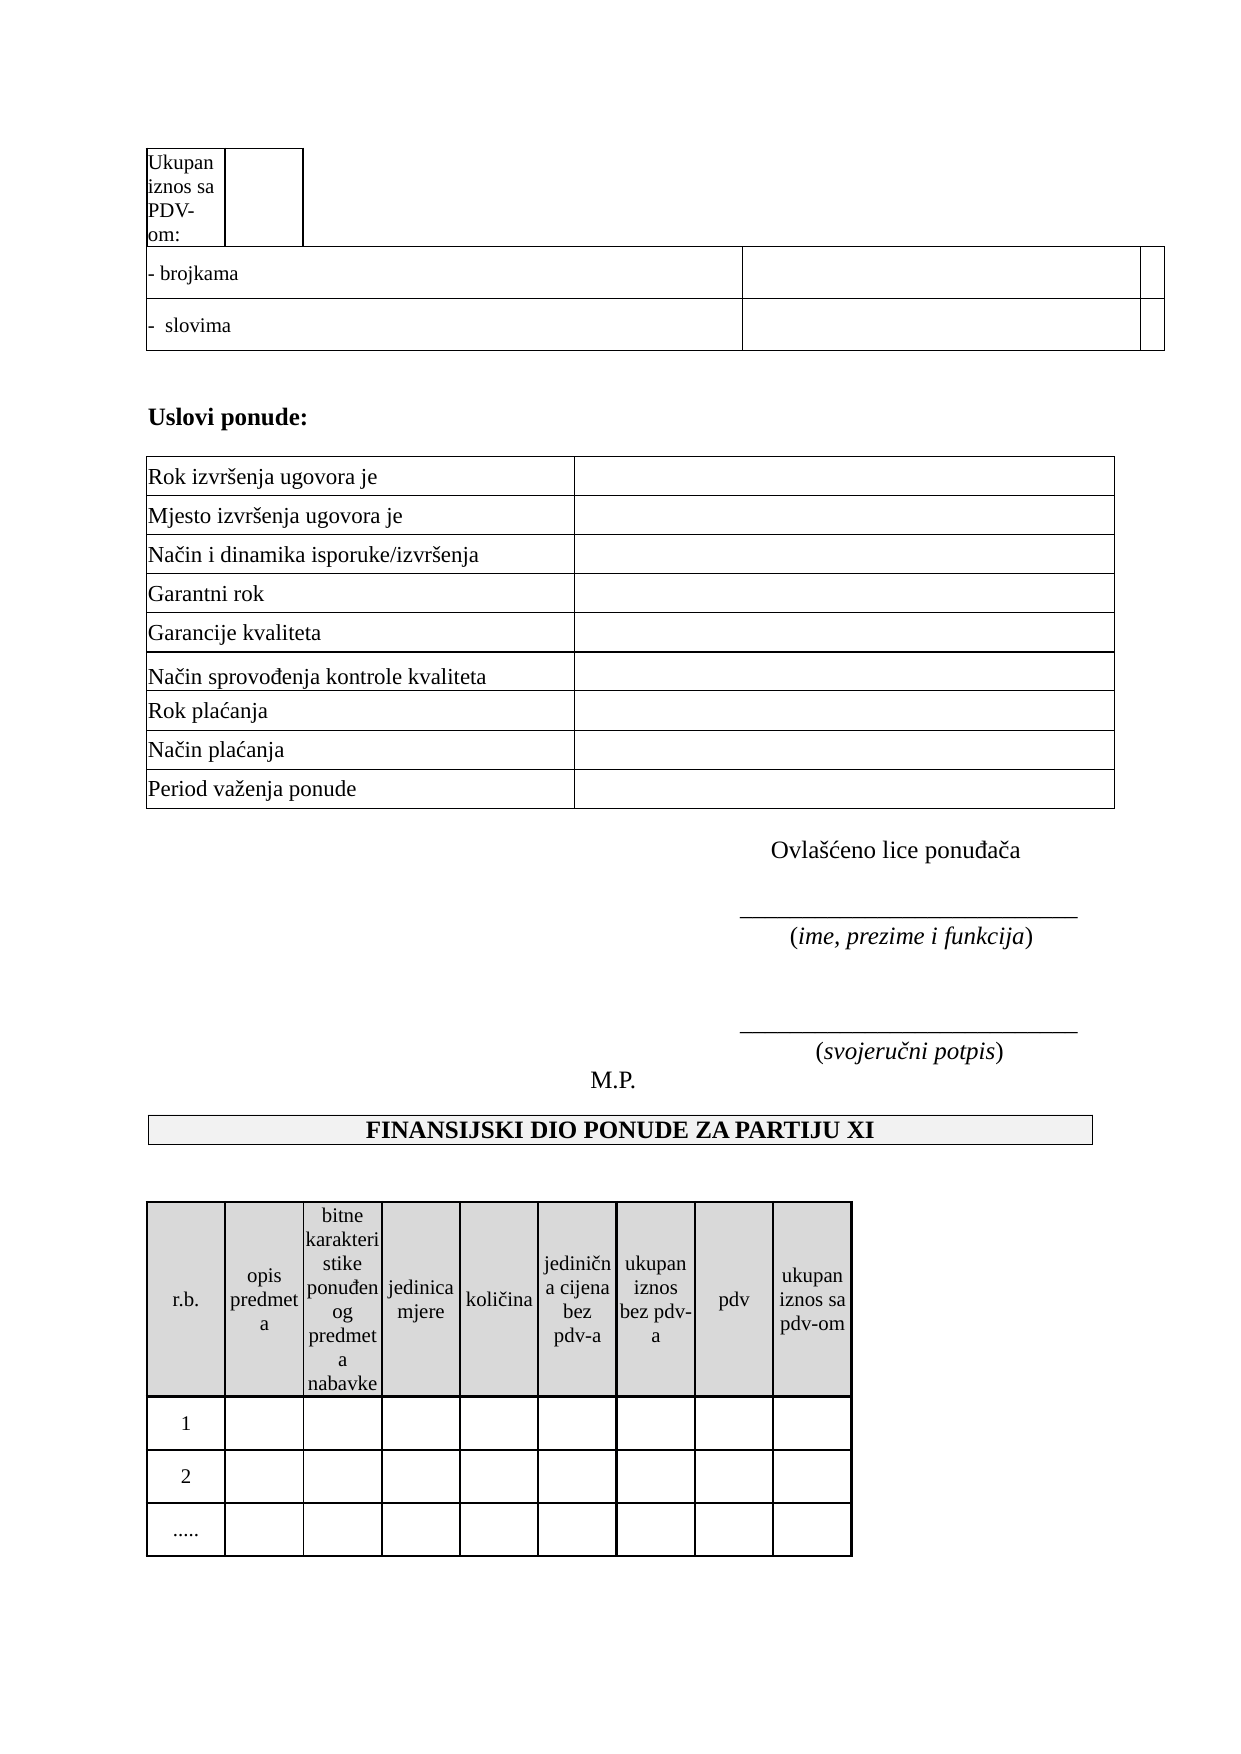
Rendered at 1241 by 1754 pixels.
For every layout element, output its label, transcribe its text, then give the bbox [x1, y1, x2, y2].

table_cell [1141, 299, 1164, 350]
table_cell [383, 1398, 459, 1448]
table_cell [575, 496, 1114, 534]
text FINANSIJSKI DIO PONUDE ZA PARTIJU XI [149, 1116, 1092, 1144]
table_cell [743, 247, 1140, 298]
table_cell [1008, 1395, 1086, 1448]
table_header opis predmeta [226, 1203, 303, 1395]
text M.P. [148, 1065, 1093, 1094]
table_cell [304, 1398, 381, 1448]
table_header jedinična cijena bez pdv-a [539, 1203, 615, 1395]
table_cell [226, 1451, 303, 1502]
table_cell [382, 148, 460, 246]
table_cell ..... [148, 1504, 224, 1555]
table_cell [1141, 247, 1164, 298]
table_cell [853, 1449, 930, 1502]
table_header [1086, 1201, 1165, 1395]
table_cell [226, 1504, 303, 1555]
table_cell - brojkama [147, 247, 742, 298]
table_cell [575, 613, 1114, 651]
table_cell Garantni rok [147, 574, 574, 612]
table_cell [1086, 1502, 1165, 1555]
table_cell [1086, 1395, 1165, 1448]
table_header [930, 1201, 1008, 1395]
table_header bitne karakteristike ponuđenog predmeta nabavke [304, 1203, 381, 1395]
table_cell Način plaćanja [147, 731, 574, 768]
table_cell Način sprovođenja kontrole kvaliteta [147, 653, 574, 690]
table_cell [1008, 1502, 1086, 1555]
table_cell Rok plaćanja [147, 691, 574, 729]
table_cell Način i dinamika isporuke/izvršenja [147, 535, 574, 573]
table_cell [774, 1504, 850, 1555]
text ___________________________ [148, 892, 1077, 921]
table_cell [853, 1395, 930, 1448]
table_cell [460, 148, 538, 246]
table_cell [461, 1504, 537, 1555]
text Ovlašćeno lice ponuđača [148, 835, 1033, 864]
table_header [853, 1201, 930, 1395]
table_cell Period važenja ponude [147, 770, 574, 808]
table_cell [575, 770, 1114, 808]
table_cell [696, 1398, 772, 1448]
table_cell [696, 1451, 772, 1502]
table_cell [226, 149, 302, 246]
table_header r.b. [148, 1203, 224, 1395]
table_cell [575, 653, 1114, 690]
table_header [1008, 1201, 1086, 1395]
table_header [575, 457, 1114, 495]
table_cell [618, 1451, 694, 1502]
table_cell [383, 1504, 459, 1555]
table_header ukupan iznos sa pdv-om [774, 1203, 850, 1395]
table_cell [618, 1398, 694, 1448]
table_cell [1086, 1449, 1165, 1502]
text Uslovi ponude: [148, 402, 1093, 431]
table_header pdv [696, 1203, 772, 1395]
table_cell [304, 1451, 381, 1502]
table_cell 1 [148, 1398, 224, 1448]
table_cell - slovima [147, 299, 742, 350]
table_cell [743, 299, 1140, 350]
table_cell [930, 1395, 1008, 1448]
table_cell [575, 731, 1114, 768]
table_cell [774, 1451, 850, 1502]
table_cell [696, 1504, 772, 1555]
table_header jedinica mjere [383, 1203, 459, 1395]
table_cell [774, 1398, 850, 1448]
table_cell [538, 148, 1165, 246]
table_cell [226, 1398, 303, 1448]
table_cell [383, 1451, 459, 1502]
text (ime, prezime i funkcija) [148, 921, 1033, 950]
table_cell [539, 1451, 615, 1502]
table_header Rok izvršenja ugovora je [147, 457, 574, 495]
table_cell [539, 1398, 615, 1448]
table_cell [930, 1449, 1008, 1502]
table_cell [304, 148, 382, 246]
table_cell [461, 1398, 537, 1448]
table_cell [304, 1504, 381, 1555]
table_cell [575, 535, 1114, 573]
table_cell Garancije kvaliteta [147, 613, 574, 651]
table_cell [461, 1451, 537, 1502]
table_cell [1008, 1449, 1086, 1502]
table_cell Mjesto izvršenja ugovora je [147, 496, 574, 534]
table_cell Ukupan iznos sa PDV-om: [148, 149, 224, 246]
text ___________________________ [148, 1007, 1077, 1036]
table_header ukupan iznos bez pdv-a [618, 1203, 694, 1395]
table_cell [853, 1502, 930, 1555]
table_header količina [461, 1203, 537, 1395]
text (svojeručni potpis) [148, 1036, 1003, 1065]
table_cell [618, 1504, 694, 1555]
table_cell [575, 574, 1114, 612]
table_cell [575, 691, 1114, 729]
table_cell [539, 1504, 615, 1555]
table_cell [930, 1502, 1008, 1555]
table_cell 2 [148, 1451, 224, 1502]
